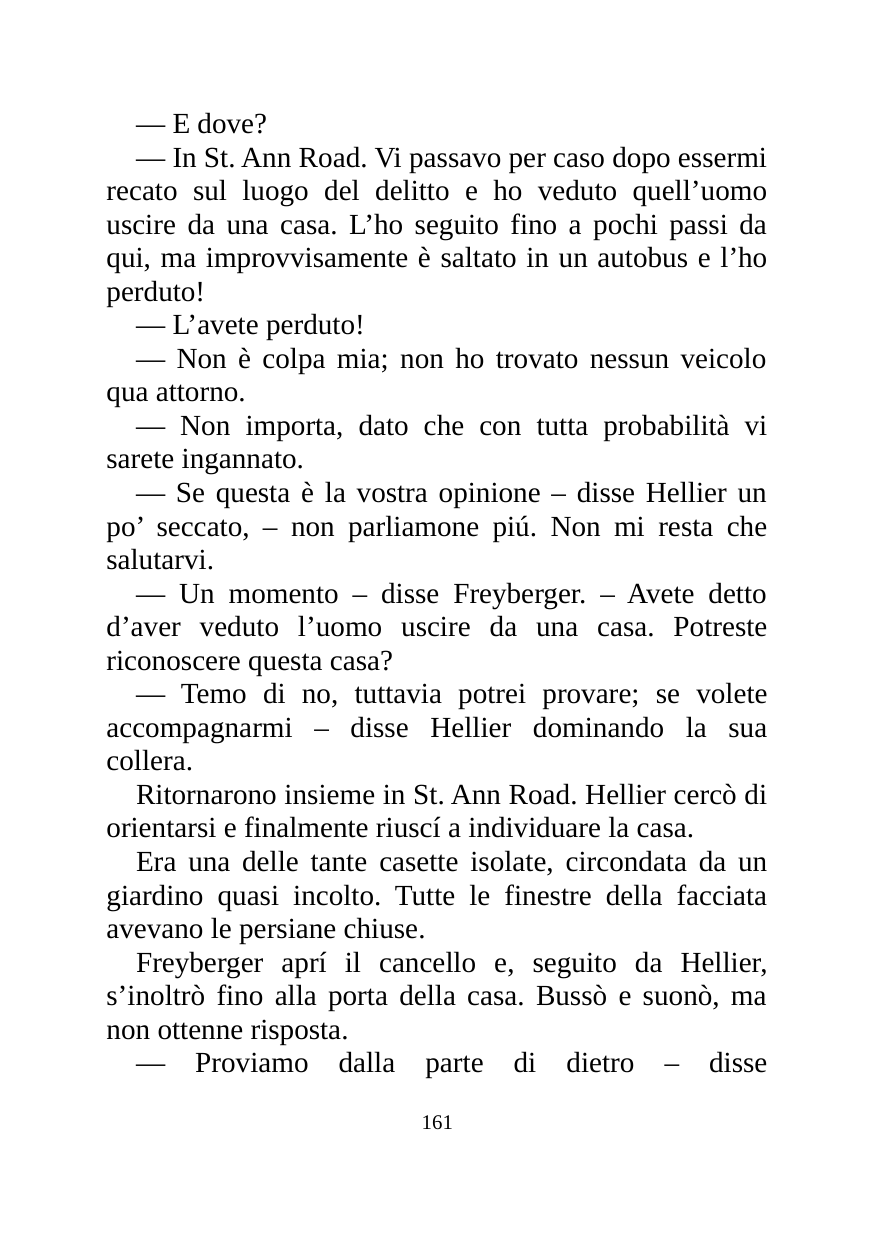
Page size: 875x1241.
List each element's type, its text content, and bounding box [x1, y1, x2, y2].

text Freyberger aprí il cancello e, seguito da Hellier, s’inoltrò fino alla porta della casa. Bussò e suonò, ma non ottenne risposta. [106, 945, 768, 1045]
text — Un momento – disse Freyberger. – Avete detto d’aver veduto l’uomo uscire da una casa. Potreste riconoscere questa casa? [106, 576, 768, 676]
text — L’avete perduto! [106, 307, 768, 341]
text — Non è colpa mia; non ho trovato nessun veicolo qua attorno. [106, 341, 768, 408]
text — Non importa, dato che con tutta probabilità vi sarete ingannato. [106, 408, 768, 475]
text — In St. Ann Road. Vi passavo per caso dopo essermi recato sul luogo del delitto e ho veduto quell’uomo uscire da una casa. L’ho seguito fino a pochi passi da qui, ma improvvisamente è saltato in un autobus e l’ho perduto! [106, 140, 768, 307]
text Ritornarono insieme in St. Ann Road. Hellier cercò di orientarsi e finalmente riuscí a individuare la casa. [106, 777, 768, 844]
text — Proviamo dalla parte di dietro – disse [106, 1045, 768, 1079]
text — Se questa è la vostra opinione – disse Hellier un po’ seccato, – non parliamone piú. Non mi resta che salutarvi. [106, 475, 768, 576]
text Era una delle tante casette isolate, circondata da un giardino quasi incolto. Tutte le finestre della facciata avevano le persiane chiuse. [106, 844, 768, 945]
text — E dove? [106, 106, 768, 140]
text — Temo di no, tuttavia potrei provare; se volete accompagnarmi – disse Hellier dominando la sua collera. [106, 676, 768, 777]
